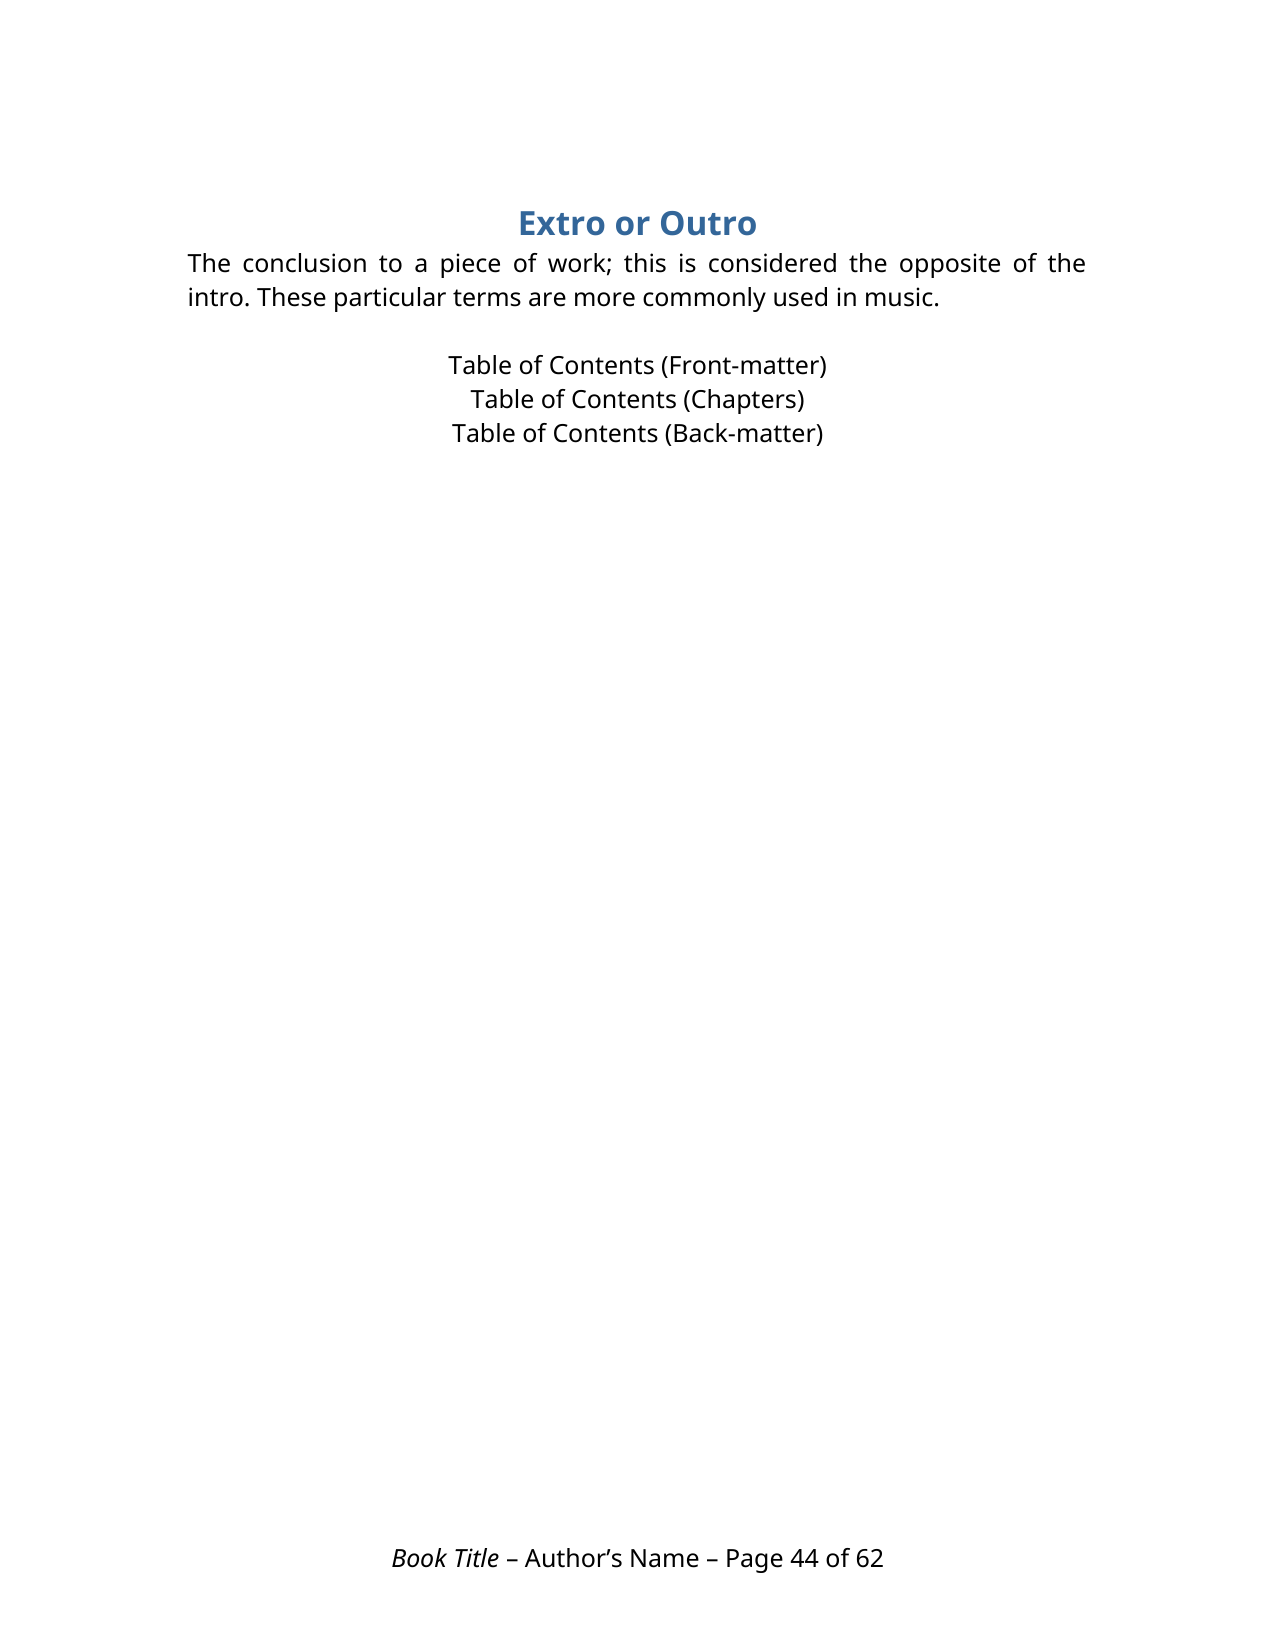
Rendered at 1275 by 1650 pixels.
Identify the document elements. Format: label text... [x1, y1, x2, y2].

text Table of Contents (Chapters) [187, 382, 1087, 416]
text The conclusion to a piece of work; this is considered the opposite of the intro. These particular terms are more commonly used in music. [187, 245, 1087, 313]
text Table of Contents (Front-matter) [187, 348, 1087, 382]
subtitle Extro or Outro [187, 200, 1087, 245]
text Table of Contents (Back-matter) [187, 416, 1087, 450]
